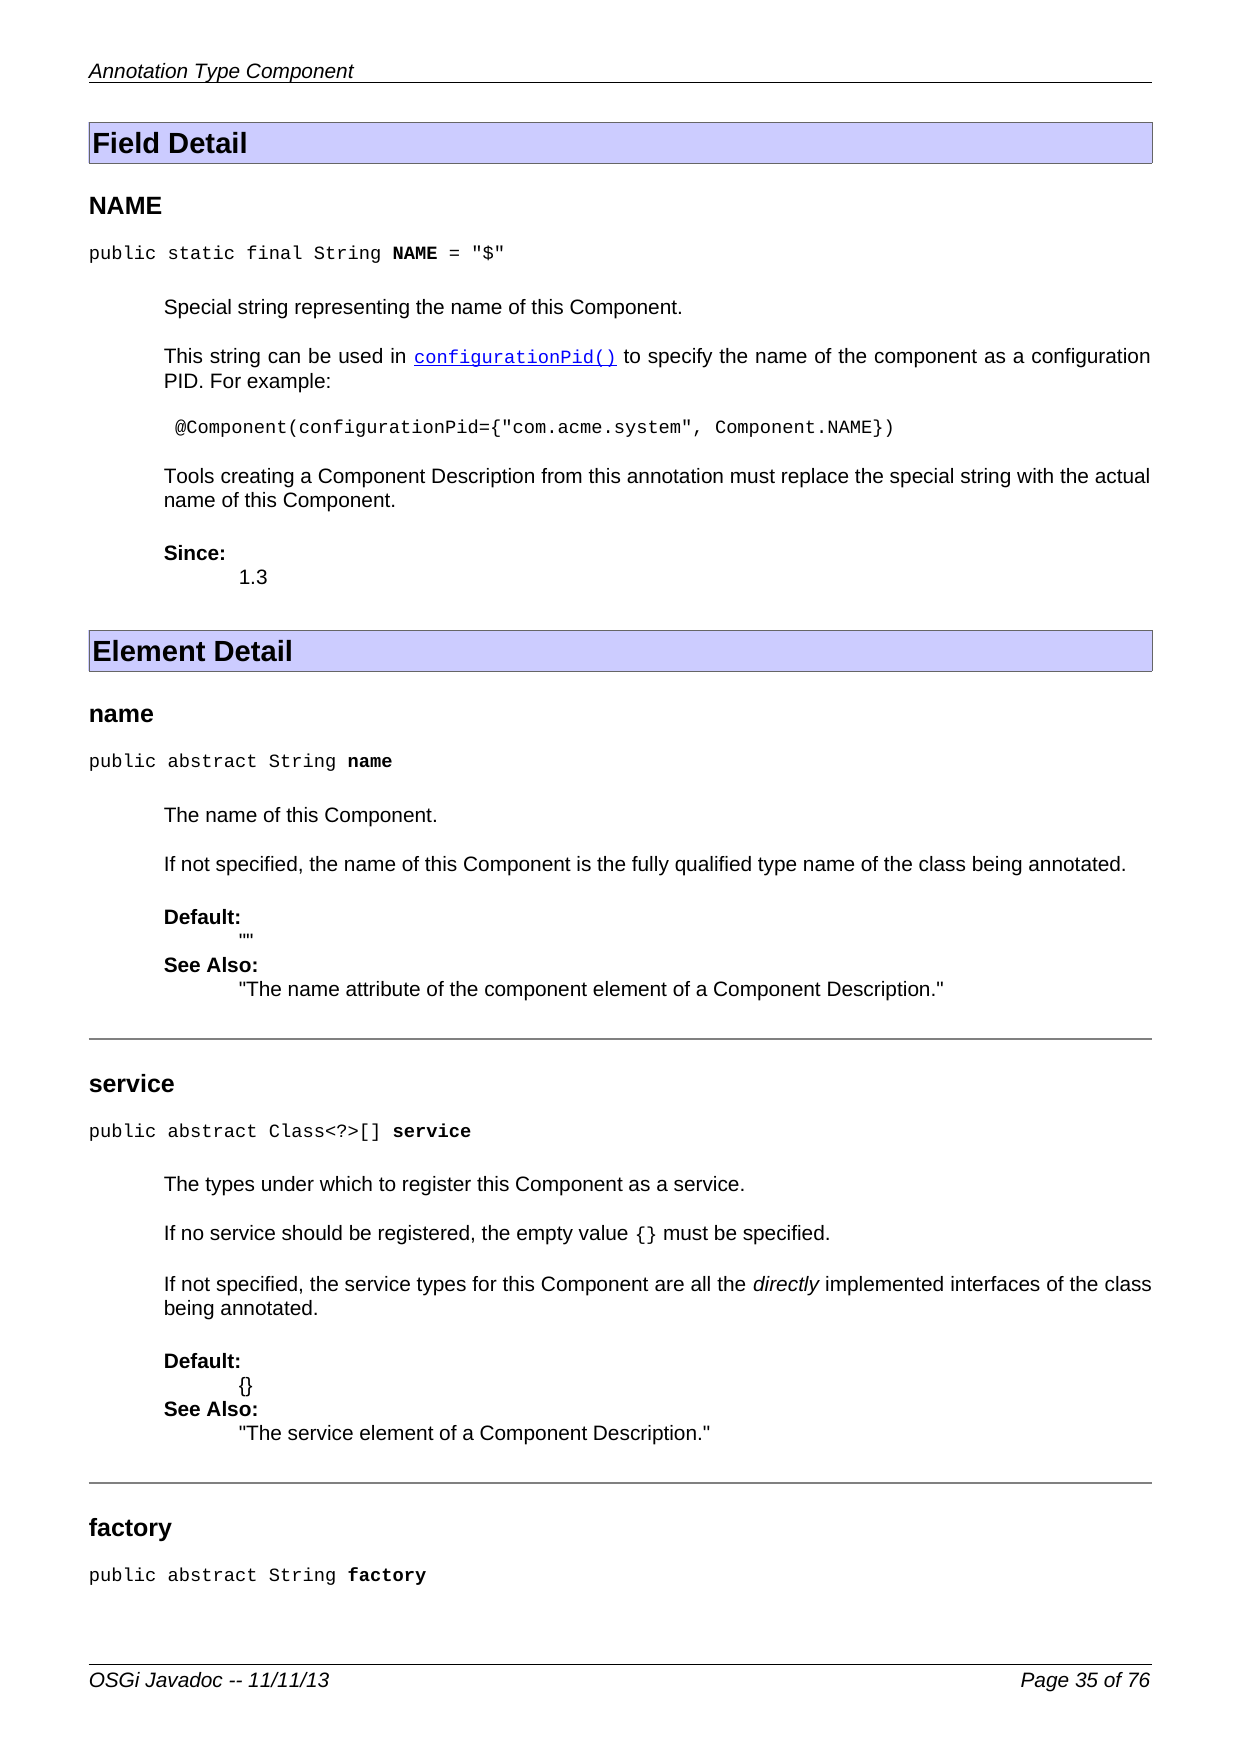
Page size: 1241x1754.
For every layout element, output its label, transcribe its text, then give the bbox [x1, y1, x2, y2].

text 1.3 [238, 565, 1152, 589]
text The name of this Component. [163, 803, 1152, 827]
text Tools creating a Component Description from this annotation must replace the special string with the actual name of this Component. [163, 464, 1152, 512]
subtitle Field Detail [90, 123, 1152, 163]
subtitle factory [88, 1512, 1152, 1541]
text This string can be used in configurationPid() to specify the name of the component as a configuration PID. For example: [163, 343, 1152, 393]
subtitle Element Detail [90, 631, 1152, 671]
text public abstract String factory [88, 1565, 1152, 1587]
text The types under which to register this Component as a service. [163, 1172, 1152, 1196]
text "" [238, 929, 1152, 953]
text Special string representing the name of this Component. [163, 294, 1152, 318]
text @Component(configurationPid={"com.acme.system", Component.NAME}) [163, 418, 1152, 439]
subtitle service [88, 1069, 1152, 1098]
text "The service element of a Component Description." [238, 1420, 1152, 1444]
text Default: [163, 1348, 1152, 1372]
text If no service should be registered, the empty value {} must be specified. [163, 1221, 1152, 1246]
text {} [238, 1372, 1152, 1396]
text public static final String NAME = "$" [88, 244, 1152, 265]
text "The name attribute of the component element of a Component Description." [238, 977, 1152, 1001]
text If not specified, the service types for this Component are all the directly implemented interfaces of the class being annotated. [163, 1271, 1152, 1319]
text Default: [163, 905, 1152, 929]
text See Also: [163, 953, 1152, 977]
subtitle name [88, 699, 1152, 728]
subtitle NAME [88, 191, 1152, 220]
text If not specified, the name of this Component is the fully qualified type name of the class being annotated. [163, 852, 1152, 876]
text See Also: [163, 1396, 1152, 1420]
text Since: [163, 541, 1152, 565]
text public abstract Class<?>[] service [88, 1122, 1152, 1143]
text public abstract String name [88, 752, 1152, 773]
